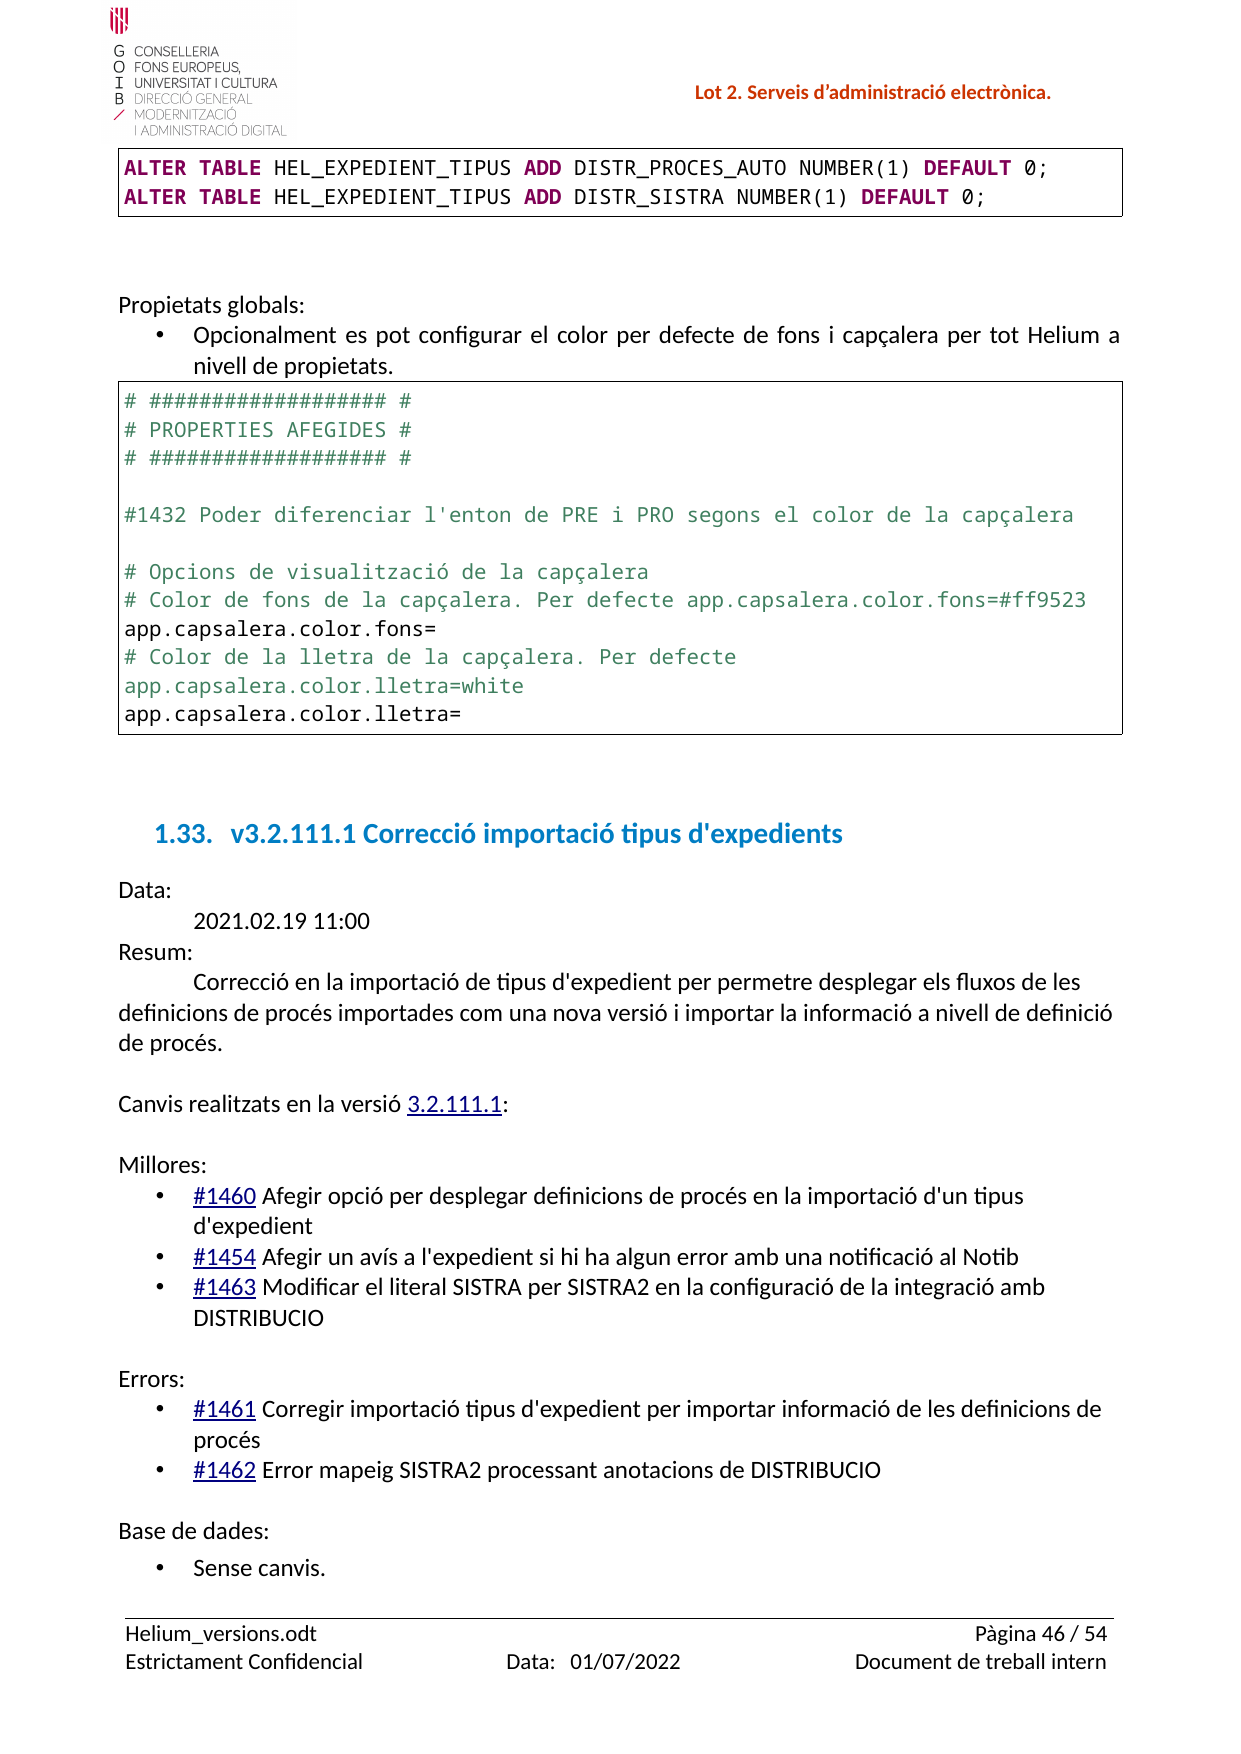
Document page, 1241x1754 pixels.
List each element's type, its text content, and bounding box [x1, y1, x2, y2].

text Base de dades: [118, 1516, 1122, 1546]
list #1454 Afegir un avís a l'expedient si hi ha algun error amb una notificació al Notib [156, 1241, 1122, 1271]
text Errors: [118, 1363, 1122, 1393]
list #1462 Error mapeig SISTRA2 processant anotacions de DISTRIBUCIO [156, 1454, 1122, 1485]
list Opcionalment es pot configurar el color per defecte de fons i capçalera per tot Helium a nivell de propietats. [156, 320, 1122, 381]
text Resum: [118, 936, 1122, 966]
text 2021.02.19 11:00 [118, 905, 1122, 936]
table_header ALTER TABLE HEL_EXPEDIENT_TIPUS ADD DISTR_PROCES_AUTO NUMBER(1) DEFAULT 0; ALTER TABLE HEL_EXPEDIENT_TIPUS ADD DISTR_SISTRA NUMBER(1) DEFAULT 0; [119, 149, 1122, 216]
text Data: [118, 874, 1122, 905]
picture [100, 0, 297, 144]
list #1461 Corregir importació tipus d'expedient per importar informació de les definicions de procés [156, 1393, 1122, 1454]
subtitle v3.2.111.1 Correcció importació tipus d'expedients [153, 815, 1122, 851]
list #1460 Afegir opció per desplegar definicions de procés en la importació d'un tipus d'expedient [156, 1180, 1122, 1241]
list #1463 Modificar el literal SISTRA per SISTRA2 en la configuració de la integració amb DISTRIBUCIO [156, 1271, 1122, 1332]
text Propietats globals: [118, 289, 1122, 320]
text Millores: [118, 1149, 1122, 1180]
list Sense canvis. [156, 1552, 1122, 1582]
text Canvis realitzats en la versió 3.2.111.1: [118, 1088, 1122, 1119]
table_header # ################### # # PROPERTIES AFEGIDES # # ################### # #1432 Poder diferenciar l'enton de PRE i PRO segons el color de la capçalera # Opcions de visualització de la capçalera # Color de fons de la capçalera. Per defecte app.capsalera.color.fons=#ff9523 app.capsalera.color.fons= # Color de la lletra de la capçalera. Per defecte app.capsalera.color.lletra=white app.capsalera.color.lletra= [119, 382, 1122, 733]
text Correcció en la importació de tipus d'expedient per permetre desplegar els fluxos de les definicions de procés importades com una nova versió i importar la informació a nivell de definició de procés. [118, 966, 1122, 1058]
